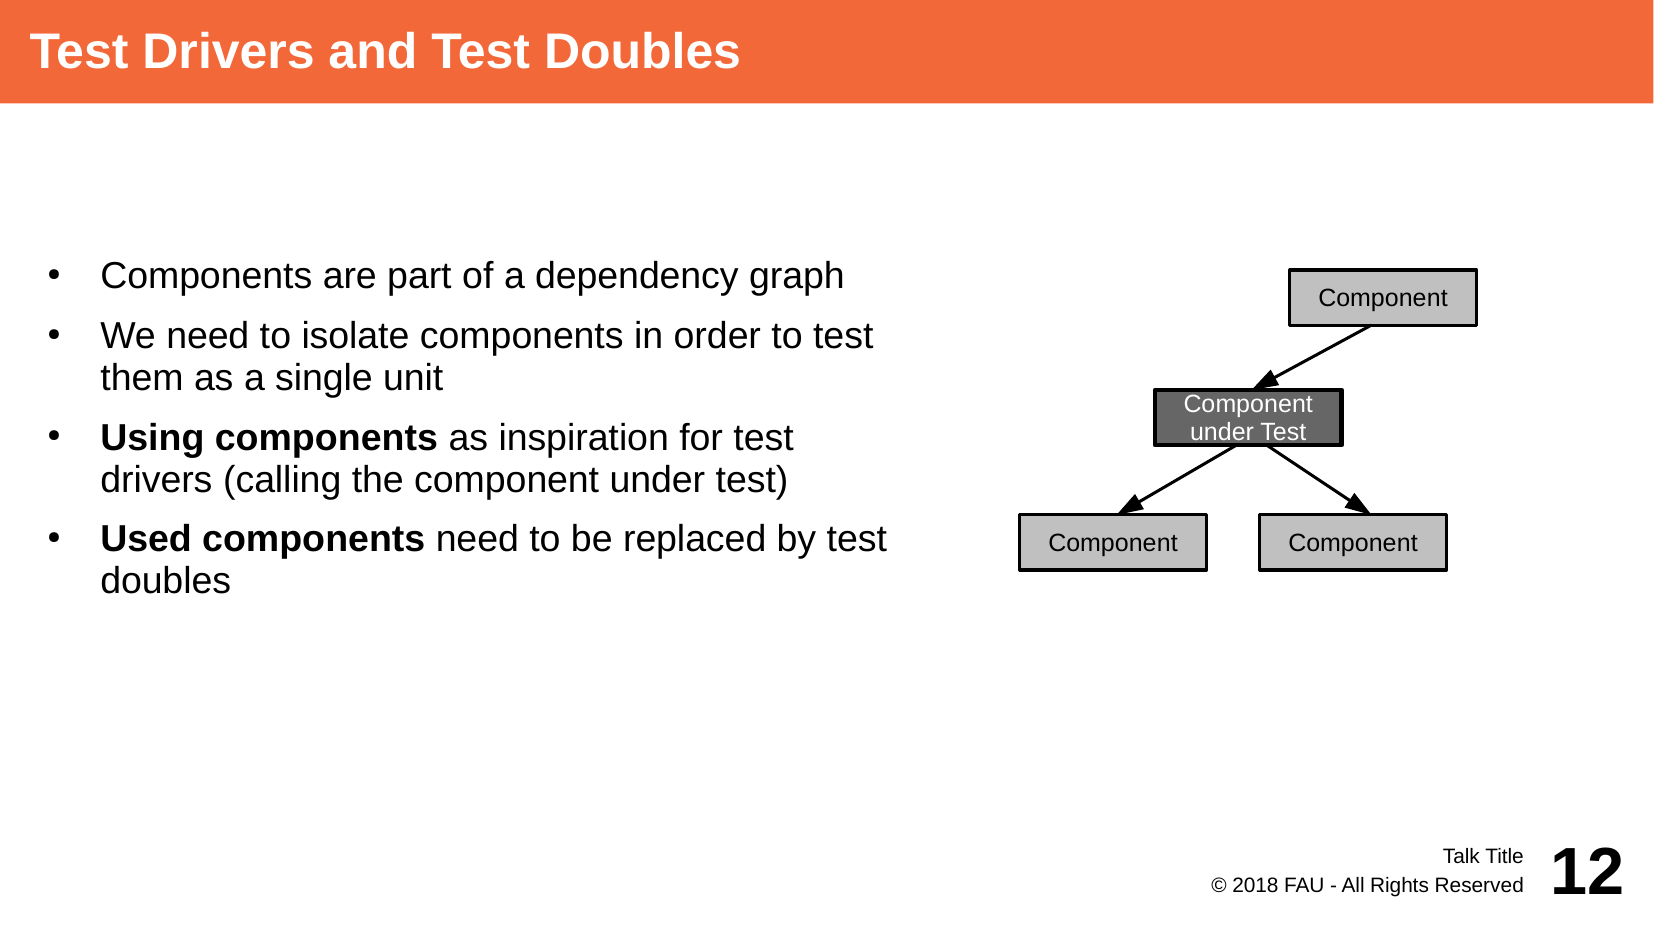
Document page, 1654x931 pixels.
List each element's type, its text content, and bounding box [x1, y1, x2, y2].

text_box Component under Test [1155, 390, 1342, 446]
text_box Component [1259, 514, 1447, 571]
text_box Component [1019, 514, 1207, 571]
title Test Drivers and Test Doubles [0, 0, 1654, 104]
text_box Component [1289, 270, 1477, 326]
list Components are part of a dependency graph We need to isolate components in order to test them as a single unit Using components as inspiration for test drivers (calling the component under test) Used components need to be replaced by test doubles [29, 255, 901, 813]
